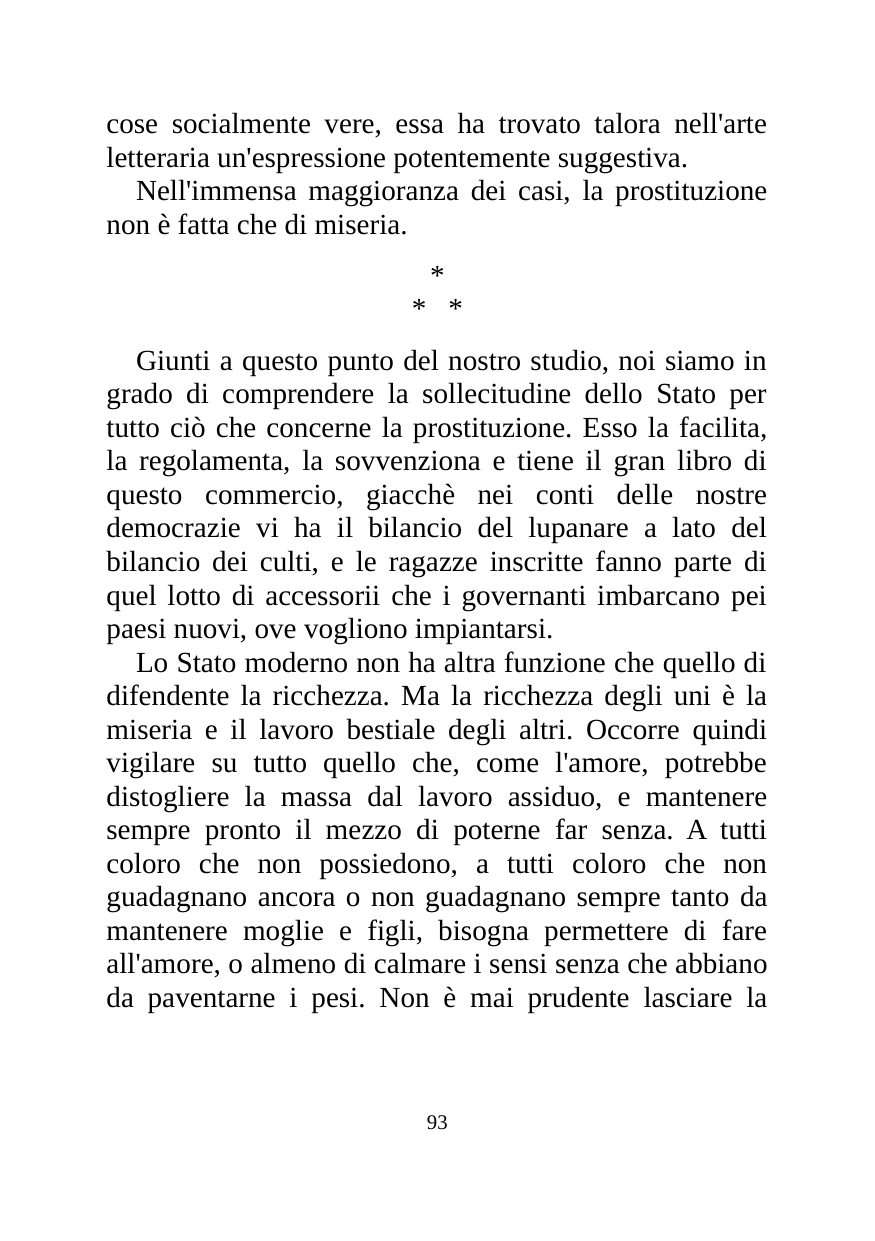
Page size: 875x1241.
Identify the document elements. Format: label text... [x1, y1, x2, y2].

text cose socialmente vere, essa ha trovato talora nell'arte letteraria un'espressione potentemente suggestiva. [106, 106, 768, 173]
text * * * [106, 258, 768, 325]
text Nell'immensa maggioranza dei casi, la prostituzione non è fatta che di miseria. [106, 173, 768, 240]
text Giunti a questo punto del nostro studio, noi siamo in grado di comprendere la sollecitudine dello Stato per tutto ciò che concerne la prostituzione. Esso la facilita, la regolamenta, la sovvenziona e tiene il gran libro di questo commercio, giacchè nei conti delle nostre democrazie vi ha il bilancio del lupanare a lato del bilancio dei culti, e le ragazze inscritte fanno parte di quel lotto di accessorii che i governanti imbarcano pei paesi nuovi, ove vogliono impiantarsi. [106, 343, 768, 645]
text Lo Stato moderno non ha altra funzione che quello di difendente la ricchezza. Ma la ricchezza degli uni è la miseria e il lavoro bestiale degli altri. Occorre quindi vigilare su tutto quello che, come l'amore, potrebbe distogliere la massa dal lavoro assiduo, e mantenere sempre pronto il mezzo di poterne far senza. A tutti coloro che non possiedono, a tutti coloro che non guadagnano ancora o non guadagnano sempre tanto da mantenere moglie e figli, bisogna permettere di fare all'amore, o almeno di calmare i sensi senza che abbiano da paventarne i pesi. Non è mai prudente lasciare la [106, 645, 768, 1014]
